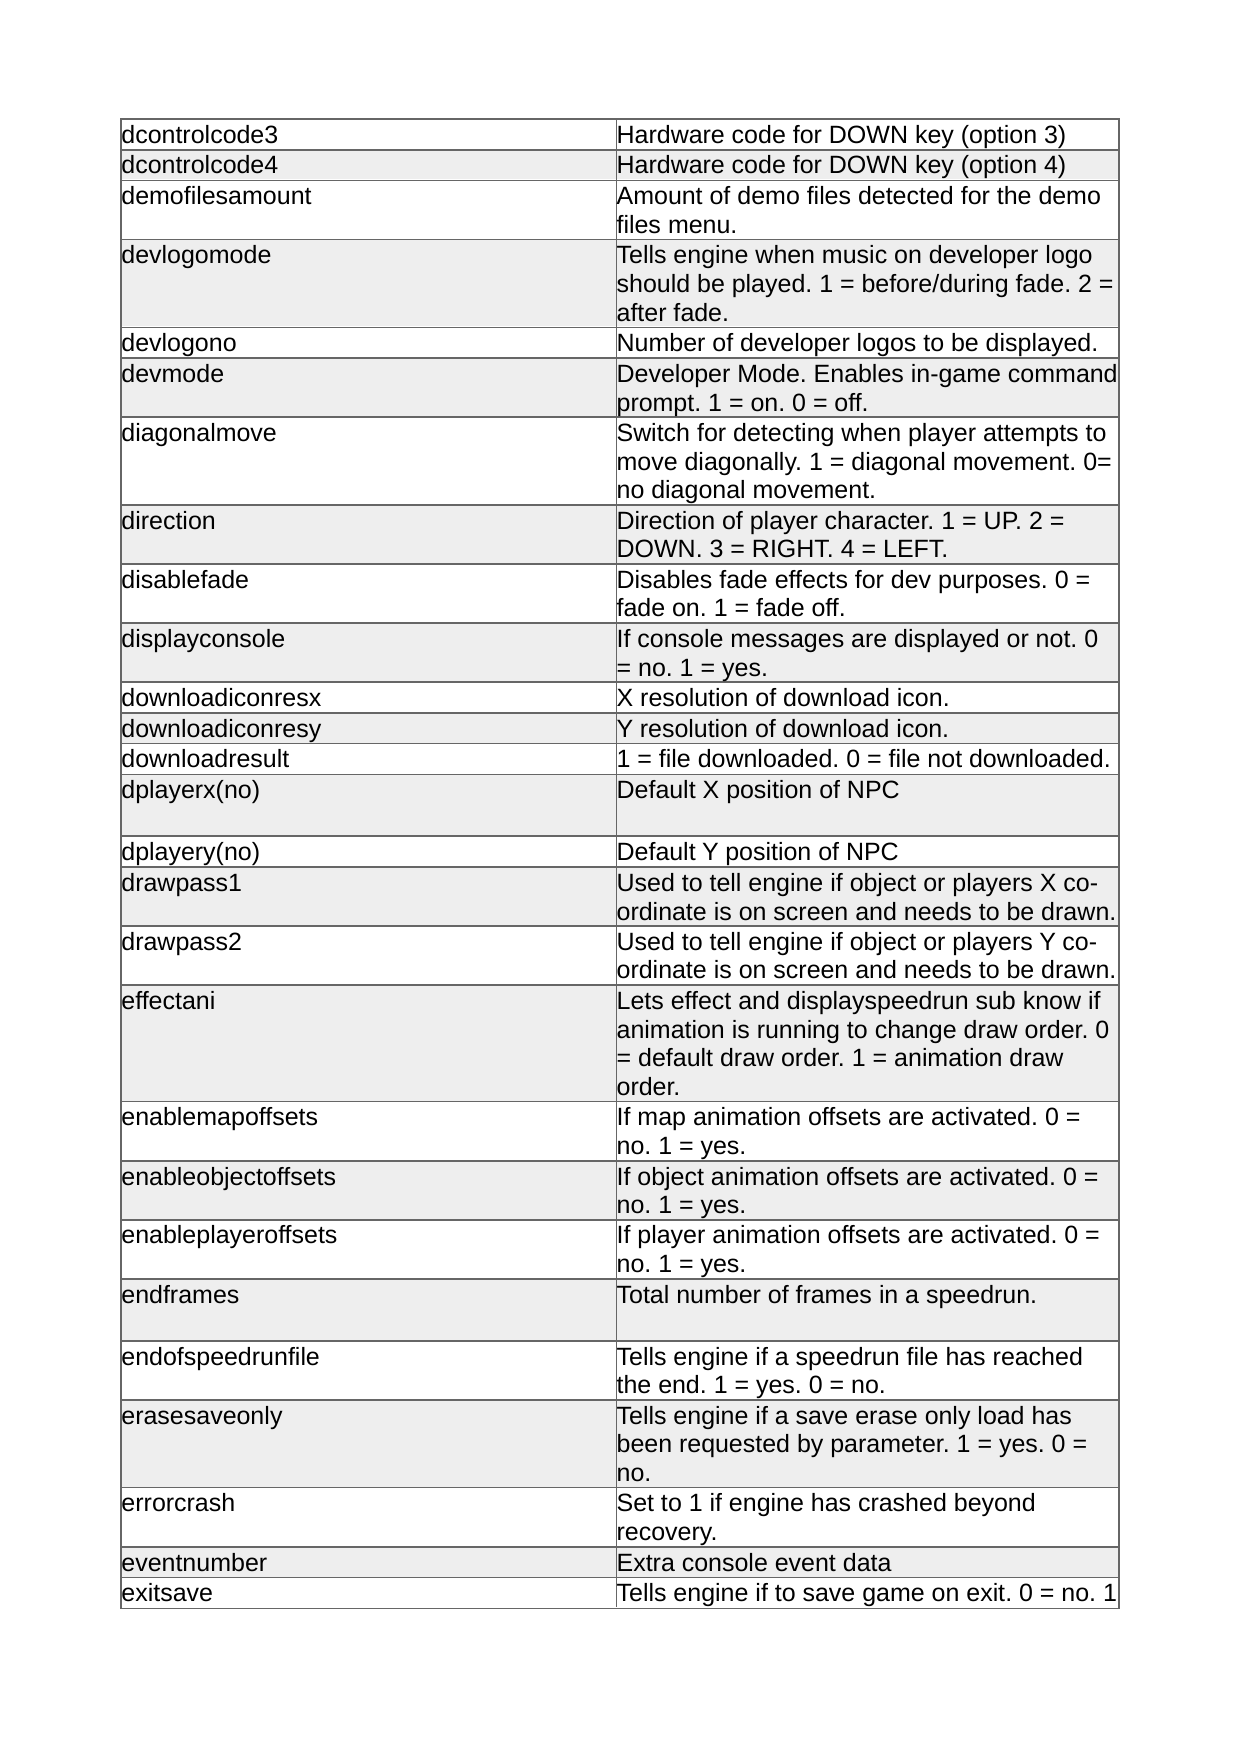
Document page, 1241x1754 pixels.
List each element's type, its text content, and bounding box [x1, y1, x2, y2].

table_cell Extra console event data [617, 1548, 1118, 1577]
table_cell disablefade [122, 565, 616, 622]
table_cell devlogono [122, 328, 616, 357]
table_cell If console messages are displayed or not. 0 = no. 1 = yes. [617, 624, 1118, 681]
table_cell Total number of frames in a speedrun. [617, 1280, 1118, 1340]
table_cell Amount of demo files detected for the demo files menu. [617, 181, 1118, 239]
table_cell displayconsole [122, 624, 616, 681]
table_cell 1 = file downloaded. 0 = file not downloaded. [617, 744, 1118, 773]
table_cell Switch for detecting when player attempts to move diagonally. 1 = diagonal movement. 0= no diagonal movement. [617, 418, 1118, 504]
table_cell Disables fade effects for dev purposes. 0 = fade on. 1 = fade off. [617, 565, 1118, 622]
table_cell Used to tell engine if object or players X co-ordinate is on screen and needs to be drawn. [617, 868, 1118, 925]
table_cell Default X position of NPC [617, 775, 1118, 835]
table_cell Used to tell engine if object or players Y co-ordinate is on screen and needs to be drawn. [617, 927, 1118, 984]
table_cell Default Y position of NPC [617, 837, 1118, 866]
table_cell Lets effect and displayspeedrun sub know if animation is running to change draw order. 0 = default draw order. 1 = animation draw order. [617, 986, 1118, 1101]
table_cell exitsave [122, 1578, 616, 1607]
table_cell Developer Mode. Enables in-game command prompt. 1 = on. 0 = off. [617, 359, 1118, 416]
table_cell downloadiconresx [122, 683, 616, 712]
table_cell If map animation offsets are activated. 0 = no. 1 = yes. [617, 1102, 1118, 1160]
table_cell drawpass1 [122, 868, 616, 925]
table_cell dcontrolcode4 [122, 151, 616, 179]
table_cell Y resolution of download icon. [617, 714, 1118, 743]
table_cell enableobjectoffsets [122, 1162, 616, 1219]
table_cell direction [122, 506, 616, 563]
table_cell Hardware code for DOWN key (option 4) [617, 151, 1118, 179]
table_cell endframes [122, 1280, 616, 1340]
table_cell effectani [122, 986, 616, 1101]
table_cell diagonalmove [122, 418, 616, 504]
table_cell Tells engine if to save game on exit. 0 = no. 1 [617, 1578, 1118, 1607]
table_cell downloadresult [122, 744, 616, 773]
table_cell devmode [122, 359, 616, 416]
table_cell Hardware code for DOWN key (option 3) [617, 120, 1118, 149]
table_cell demofilesamount [122, 181, 616, 239]
table_cell enableplayeroffsets [122, 1221, 616, 1278]
table_cell eventnumber [122, 1548, 616, 1577]
table_cell Tells engine if a save erase only load has been requested by parameter. 1 = yes. 0 = no. [617, 1401, 1118, 1487]
table_cell Tells engine when music on developer logo should be played. 1 = before/during fade. 2 = after fade. [617, 240, 1118, 326]
table_cell erasesaveonly [122, 1401, 616, 1487]
table_cell devlogomode [122, 240, 616, 326]
table_cell Set to 1 if engine has crashed beyond recovery. [617, 1488, 1118, 1546]
table_cell enablemapoffsets [122, 1102, 616, 1160]
table_cell drawpass2 [122, 927, 616, 984]
table_cell dplayery(no) [122, 837, 616, 866]
table_cell errorcrash [122, 1488, 616, 1546]
table_cell Tells engine if a speedrun file has reached the end. 1 = yes. 0 = no. [617, 1342, 1118, 1399]
table_cell downloadiconresy [122, 714, 616, 743]
table_cell dplayerx(no) [122, 775, 616, 835]
table_cell X resolution of download icon. [617, 683, 1118, 712]
table_cell dcontrolcode3 [122, 120, 616, 149]
table_cell Number of developer logos to be displayed. [617, 328, 1118, 357]
table_cell If player animation offsets are activated. 0 = no. 1 = yes. [617, 1221, 1118, 1278]
table_cell If object animation offsets are activated. 0 = no. 1 = yes. [617, 1162, 1118, 1219]
table_cell endofspeedrunfile [122, 1342, 616, 1399]
table_cell Direction of player character. 1 = UP. 2 = DOWN. 3 = RIGHT. 4 = LEFT. [617, 506, 1118, 563]
